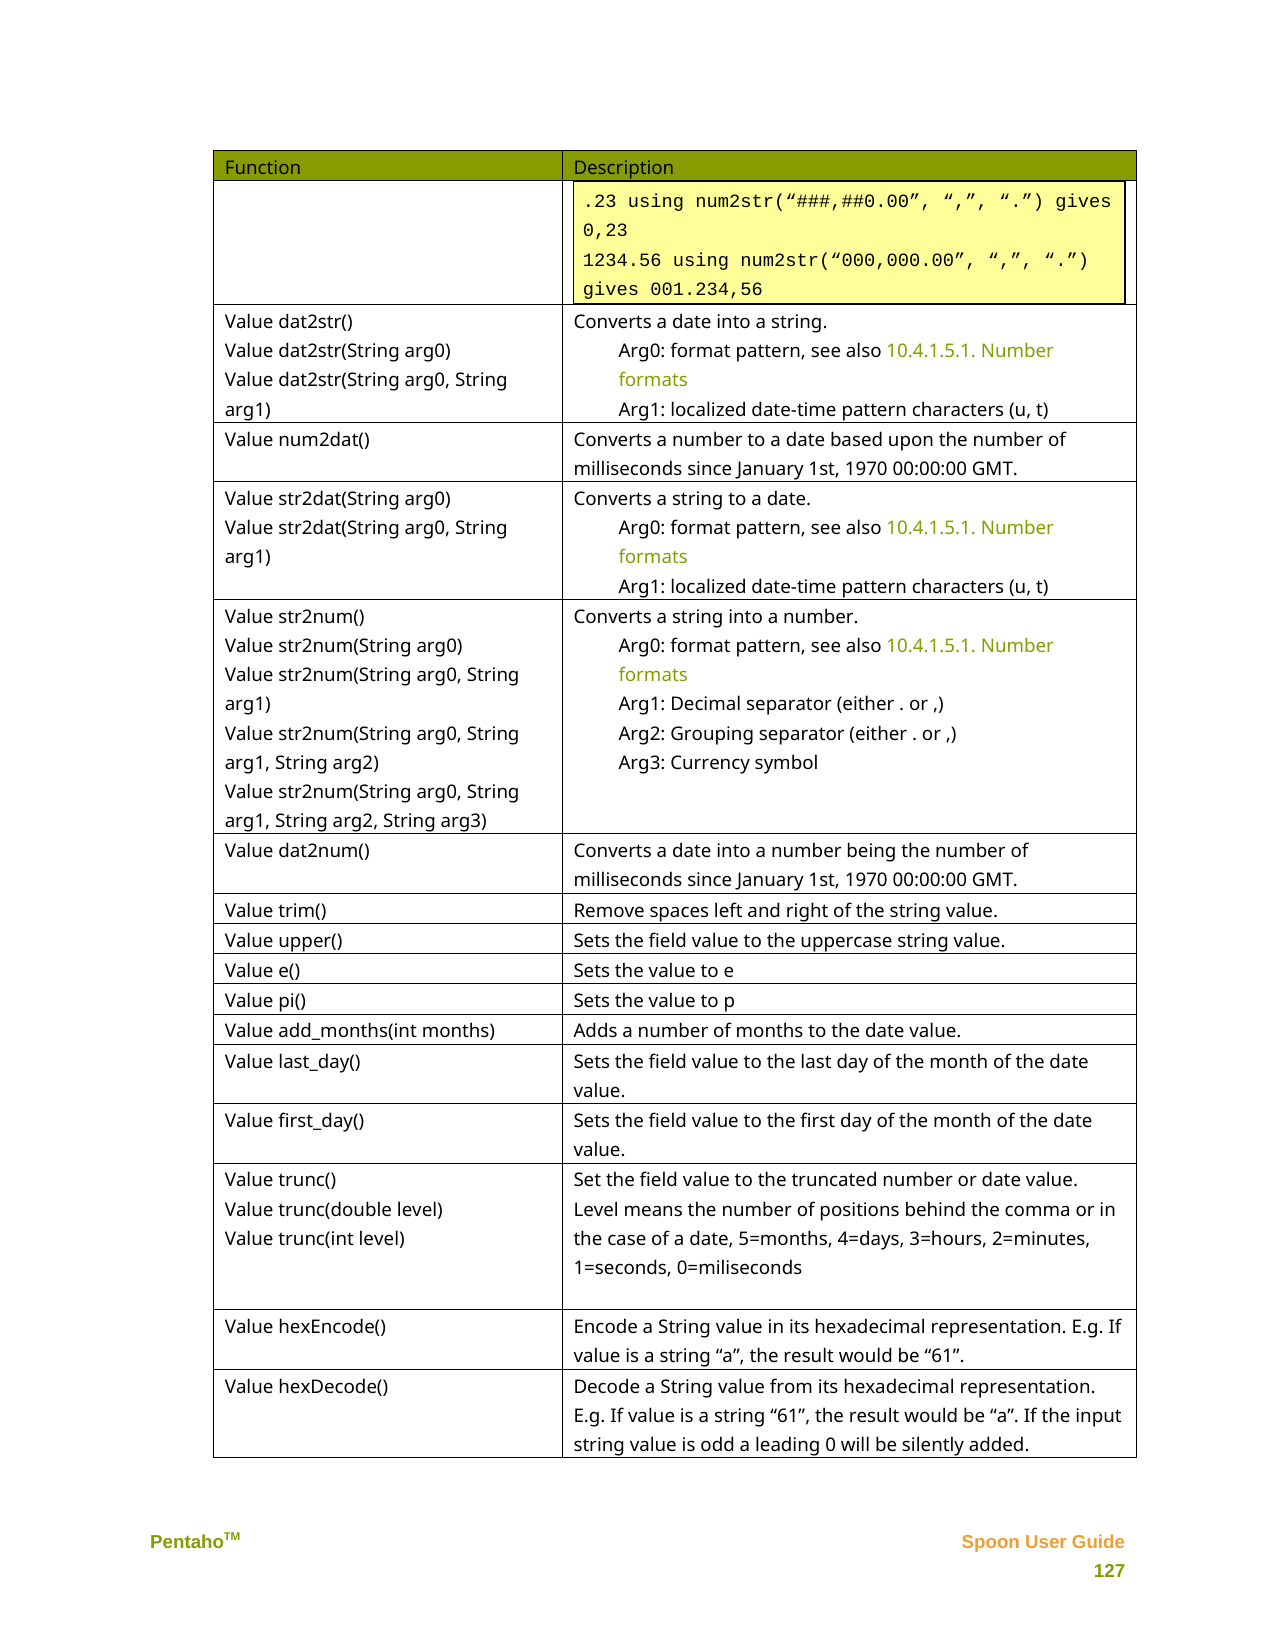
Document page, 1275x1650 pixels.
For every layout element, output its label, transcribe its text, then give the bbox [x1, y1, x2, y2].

table_cell Value first_day() [214, 1104, 562, 1162]
table_cell Value e() [214, 954, 562, 983]
table_cell Encode a String value in its hexadecimal representation. E.g. If value is a string “a”, the result would be “61”. [563, 1310, 1136, 1369]
table_header Description [563, 151, 1136, 180]
table_cell Value num2dat() [214, 423, 562, 481]
table_cell Value last_day() [214, 1045, 562, 1103]
table_cell [214, 181, 562, 304]
table_cell Sets the field value to the uppercase string value. [563, 924, 1136, 953]
table_header Function [214, 151, 562, 180]
table_cell Converts a date into a number being the number of milliseconds since January 1st, 1970 00:00:00 GMT. [563, 834, 1136, 893]
table_cell Set the field value to the truncated number or date value. Level means the number of positions behind the comma or in the case of a date, 5=months, 4=days, 3=hours, 2=minutes, 1=seconds, 0=miliseconds [563, 1164, 1136, 1309]
table_cell Value pi() [214, 984, 562, 1013]
table_cell Sets the field value to the last day of the month of the date value. [563, 1045, 1136, 1103]
table_cell Sets the value to p [563, 984, 1136, 1013]
table_cell Value upper() [214, 924, 562, 953]
table_cell Remove spaces left and right of the string value. [563, 894, 1136, 923]
table_cell Value hexDecode() [214, 1370, 562, 1457]
table_cell Converts a date into a string. Arg0: format pattern, see also 10.4.1.5.1. Number formats Arg1: localized date-time pattern characters (u, t) [563, 305, 1136, 422]
table_cell Value trunc() Value trunc(double level) Value trunc(int level) [214, 1164, 562, 1309]
table_cell Value str2dat(String arg0) Value str2dat(String arg0, String arg1) [214, 482, 562, 599]
table_cell Sets the value to e [563, 954, 1136, 983]
table_cell Value dat2num() [214, 834, 562, 893]
table_cell Value trim() [214, 894, 562, 923]
table_cell Value hexEncode() [214, 1310, 562, 1369]
table_cell Value dat2str() Value dat2str(String arg0) Value dat2str(String arg0, String arg1) [214, 305, 562, 422]
table_cell Converts a string to a date. Arg0: format pattern, see also 10.4.1.5.1. Number formats Arg1: localized date-time pattern characters (u, t) [563, 482, 1136, 599]
table_cell Converts a string into a number. Arg0: format pattern, see also 10.4.1.5.1. Number formats Arg1: Decimal separator (either . or ,) Arg2: Grouping separator (either . or ,) Arg3: Currency symbol [563, 600, 1136, 833]
table_cell Value add_months(int months) [214, 1015, 562, 1044]
table_cell Adds a number of months to the date value. [563, 1015, 1136, 1044]
table_cell Value str2num() Value str2num(String arg0) Value str2num(String arg0, String arg1) Value str2num(String arg0, String arg1, String arg2) Value str2num(String arg0, String arg1, String arg2, String arg3) [214, 600, 562, 833]
table_cell Decode a String value from its hexadecimal representation. E.g. If value is a string “61”, the result would be “a”. If the input string value is odd a leading 0 will be silently added. [563, 1370, 1136, 1457]
table_cell Sets the field value to the first day of the month of the date value. [563, 1104, 1136, 1162]
table_cell Converts a number to a date based upon the number of milliseconds since January 1st, 1970 00:00:00 GMT. [563, 423, 1136, 481]
